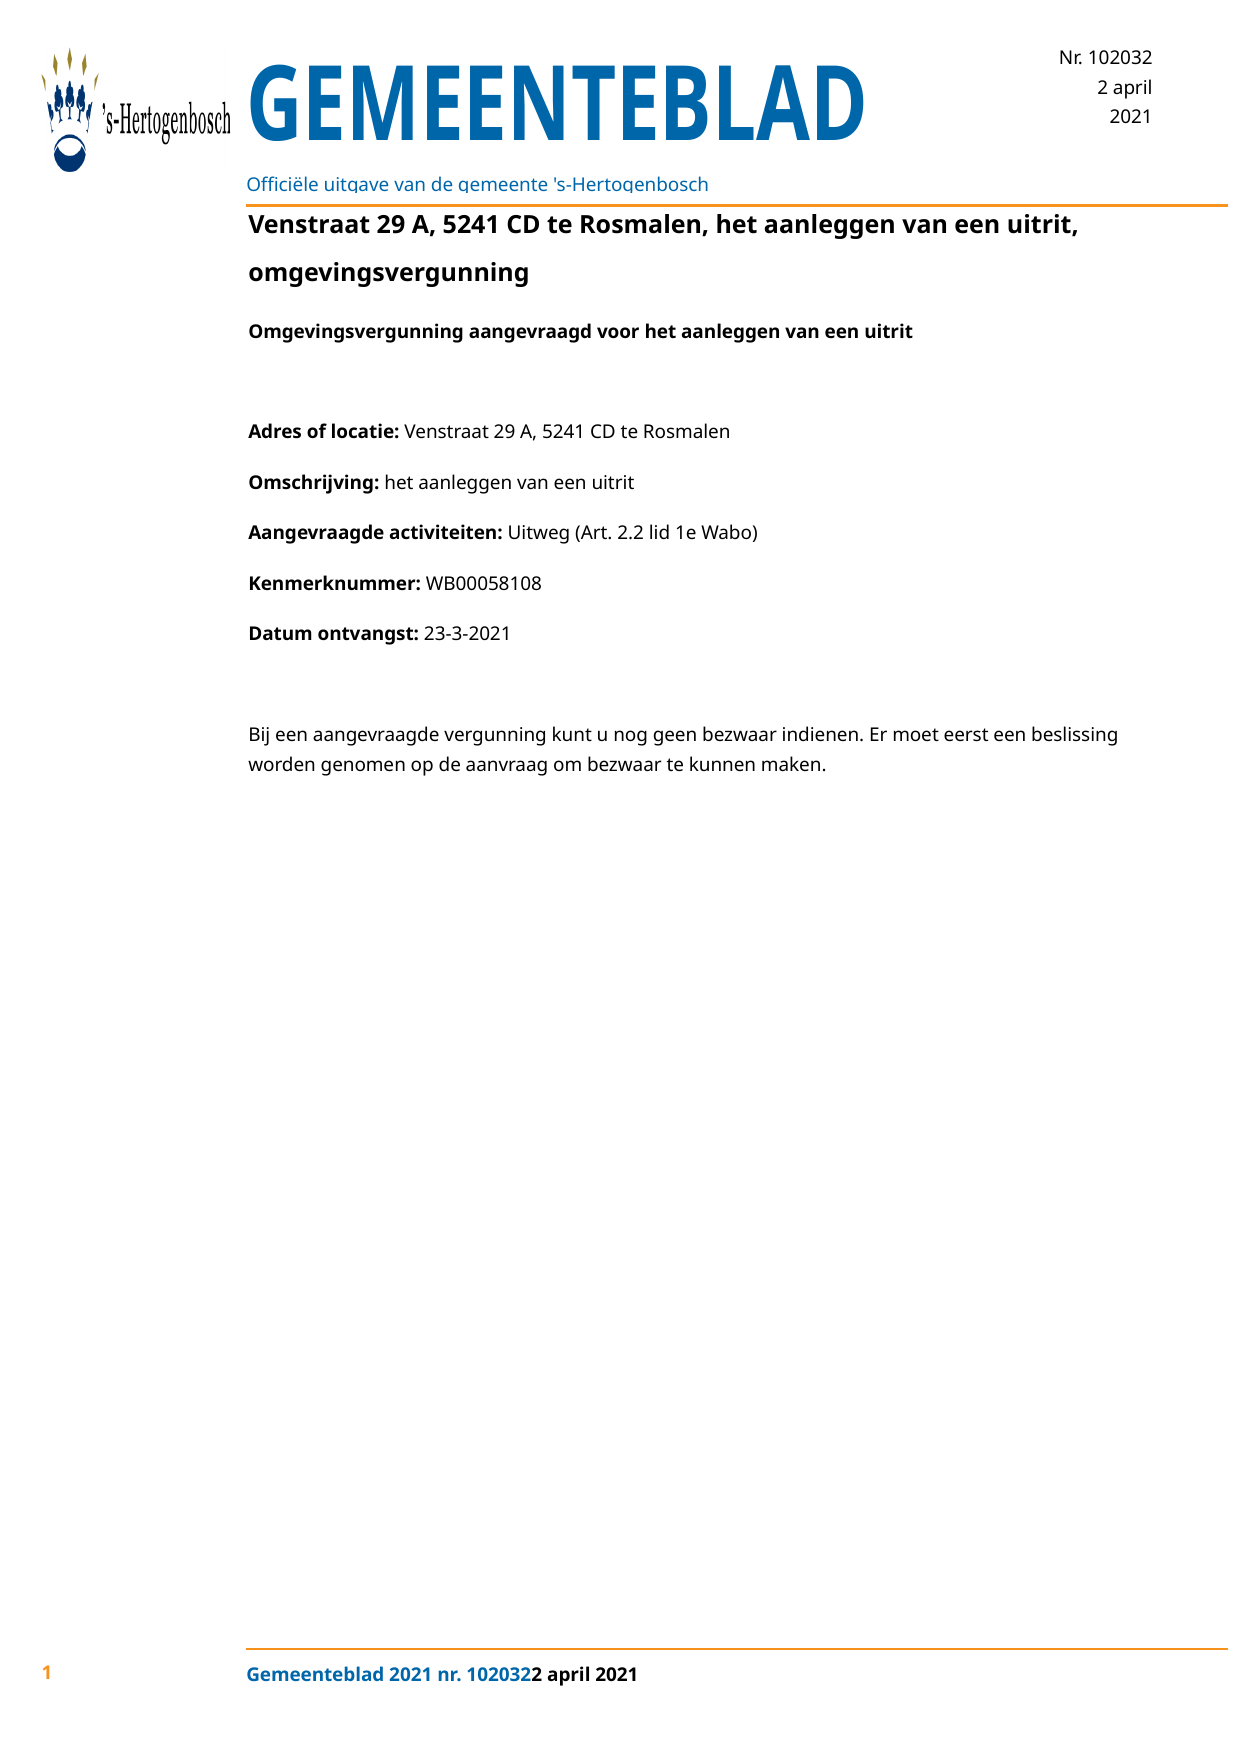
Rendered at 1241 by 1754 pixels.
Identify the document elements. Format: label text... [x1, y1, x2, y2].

text Bij een aangevraagde vergunning kunt u nog geen bezwaar indienen. Er moet eerst een beslissing worden genomen op de aanvraag om bezwaar te kunnen maken. [248, 721, 1152, 777]
text Aangevraagde activiteiten: Uitweg (Art. 2.2 lid 1e Wabo) [248, 519, 1152, 545]
text Adres of locatie: Venstraat 29 A, 5241 CD te Rosmalen [248, 419, 1152, 444]
text Omgevingsvergunning aangevraagd voor het aanleggen van een uitrit [248, 318, 1152, 344]
text Datum ontvangst: 23-3-2021 [248, 620, 1152, 646]
text Venstraat 29 A, 5241 CD te Rosmalen, het aanleggen van een uitrit, omgevingsvergunning [248, 207, 1152, 288]
picture [41, 47, 231, 172]
text Omschrijving: het aanleggen van een uitrit [248, 469, 1152, 495]
text Kenmerknummer: WB00058108 [248, 570, 1152, 596]
